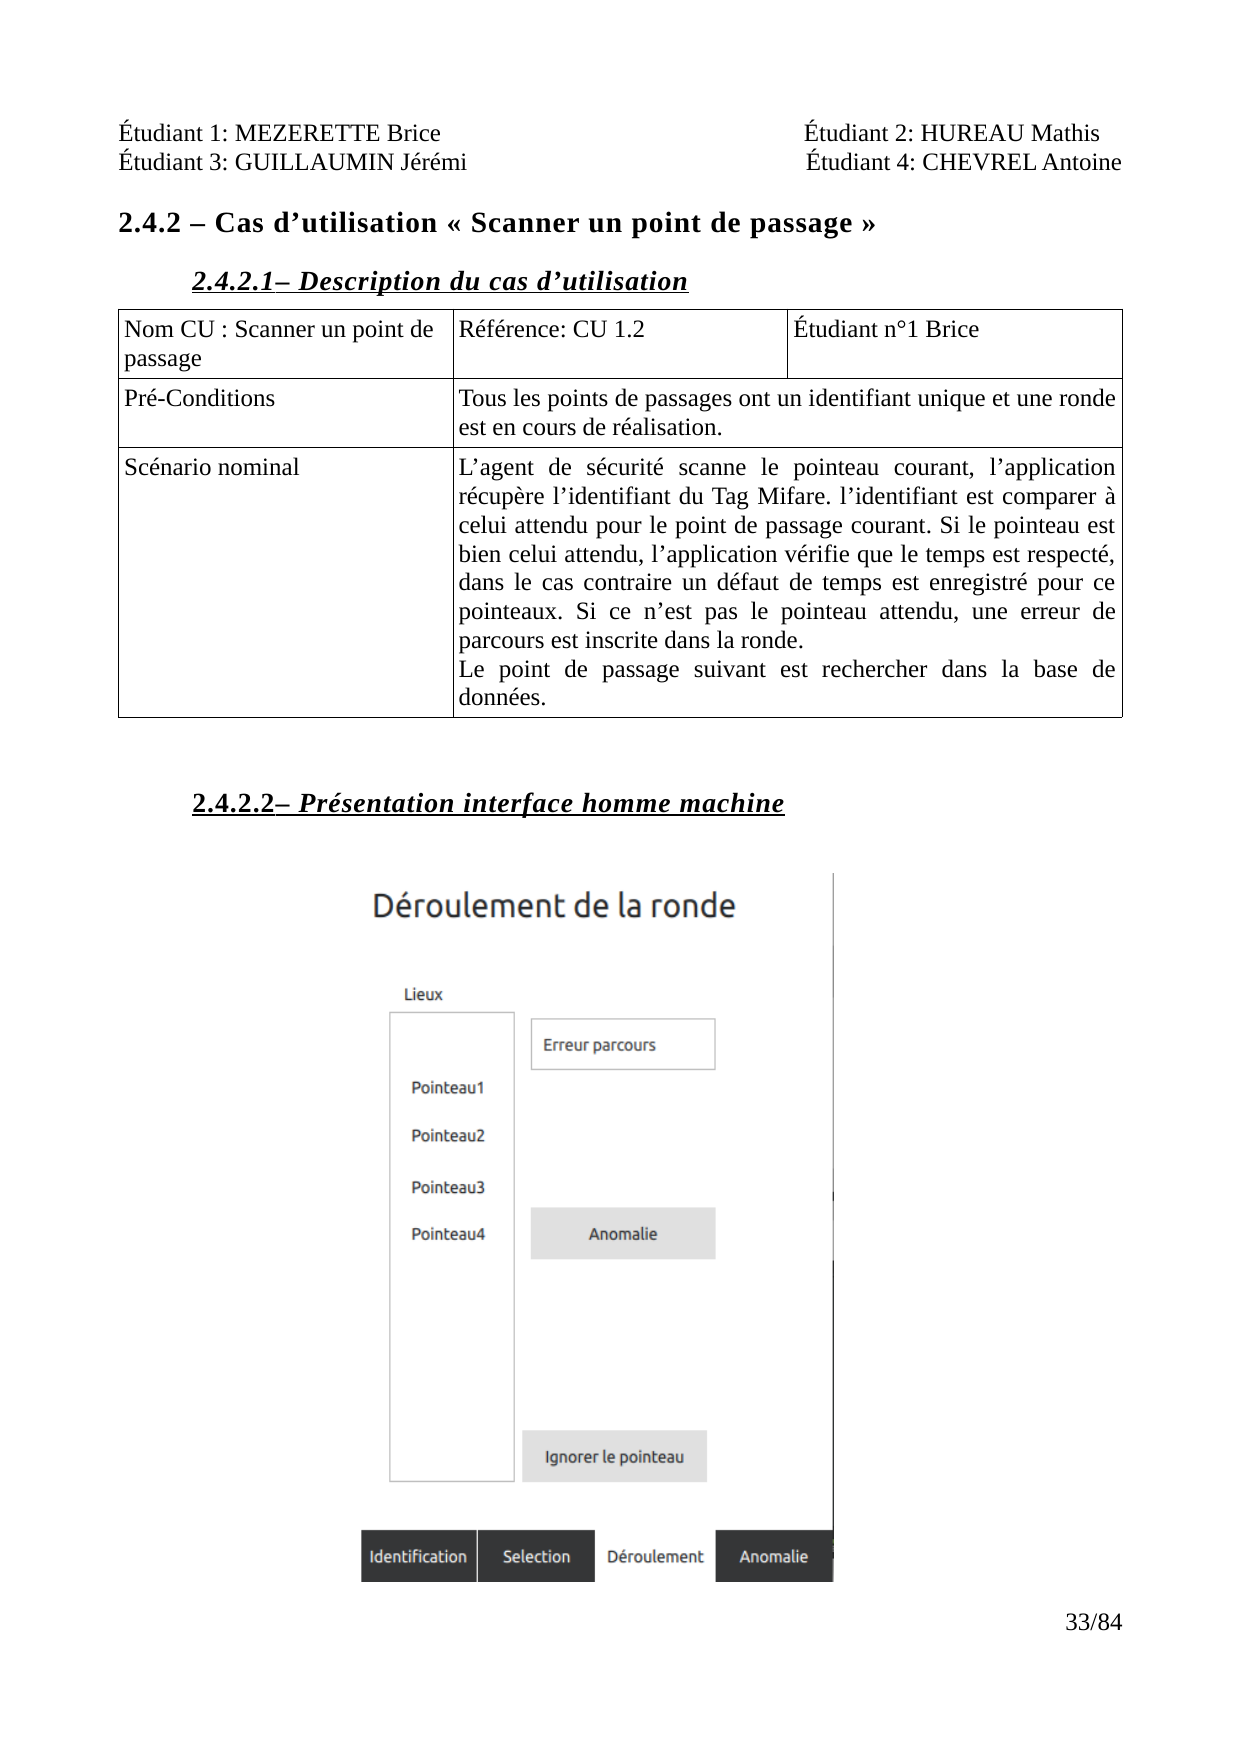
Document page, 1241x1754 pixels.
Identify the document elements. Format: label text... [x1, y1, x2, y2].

table_header Étudiant n°1 Brice [788, 310, 1122, 377]
subtitle 2.4.2.1– Description du cas d’utilisation [118, 264, 1122, 296]
picture [361, 873, 834, 1582]
subtitle 2.4.2 – Cas d’utilisation « Scanner un point de passage » [118, 205, 1122, 239]
table_cell Pré-Conditions [119, 379, 453, 447]
table_header Référence: CU 1.2 [454, 310, 787, 377]
table_cell Tous les points de passages ont un identifiant unique et une ronde est en cours de réalisation. [454, 379, 1122, 447]
subtitle 2.4.2.2– Présentation interface homme machine [118, 786, 1122, 818]
table_header Nom CU : Scanner un point de passage [119, 310, 453, 377]
table_cell Scénario nominal [119, 448, 453, 717]
table_cell L’agent de sécurité scanne le pointeau courant, l’application récupère l’identifiant du Tag Mifare. l’identifiant est comparer à celui attendu pour le point de passage courant. Si le pointeau est bien celui attendu, l’application vérifie que le temps est respecté, dans le cas contraire un défaut de temps est enregistré pour ce pointeaux. Si ce n’est pas le pointeau attendu, une erreur de parcours est inscrite dans la ronde. Le point de passage suivant est rechercher dans la base de données. [454, 448, 1122, 717]
